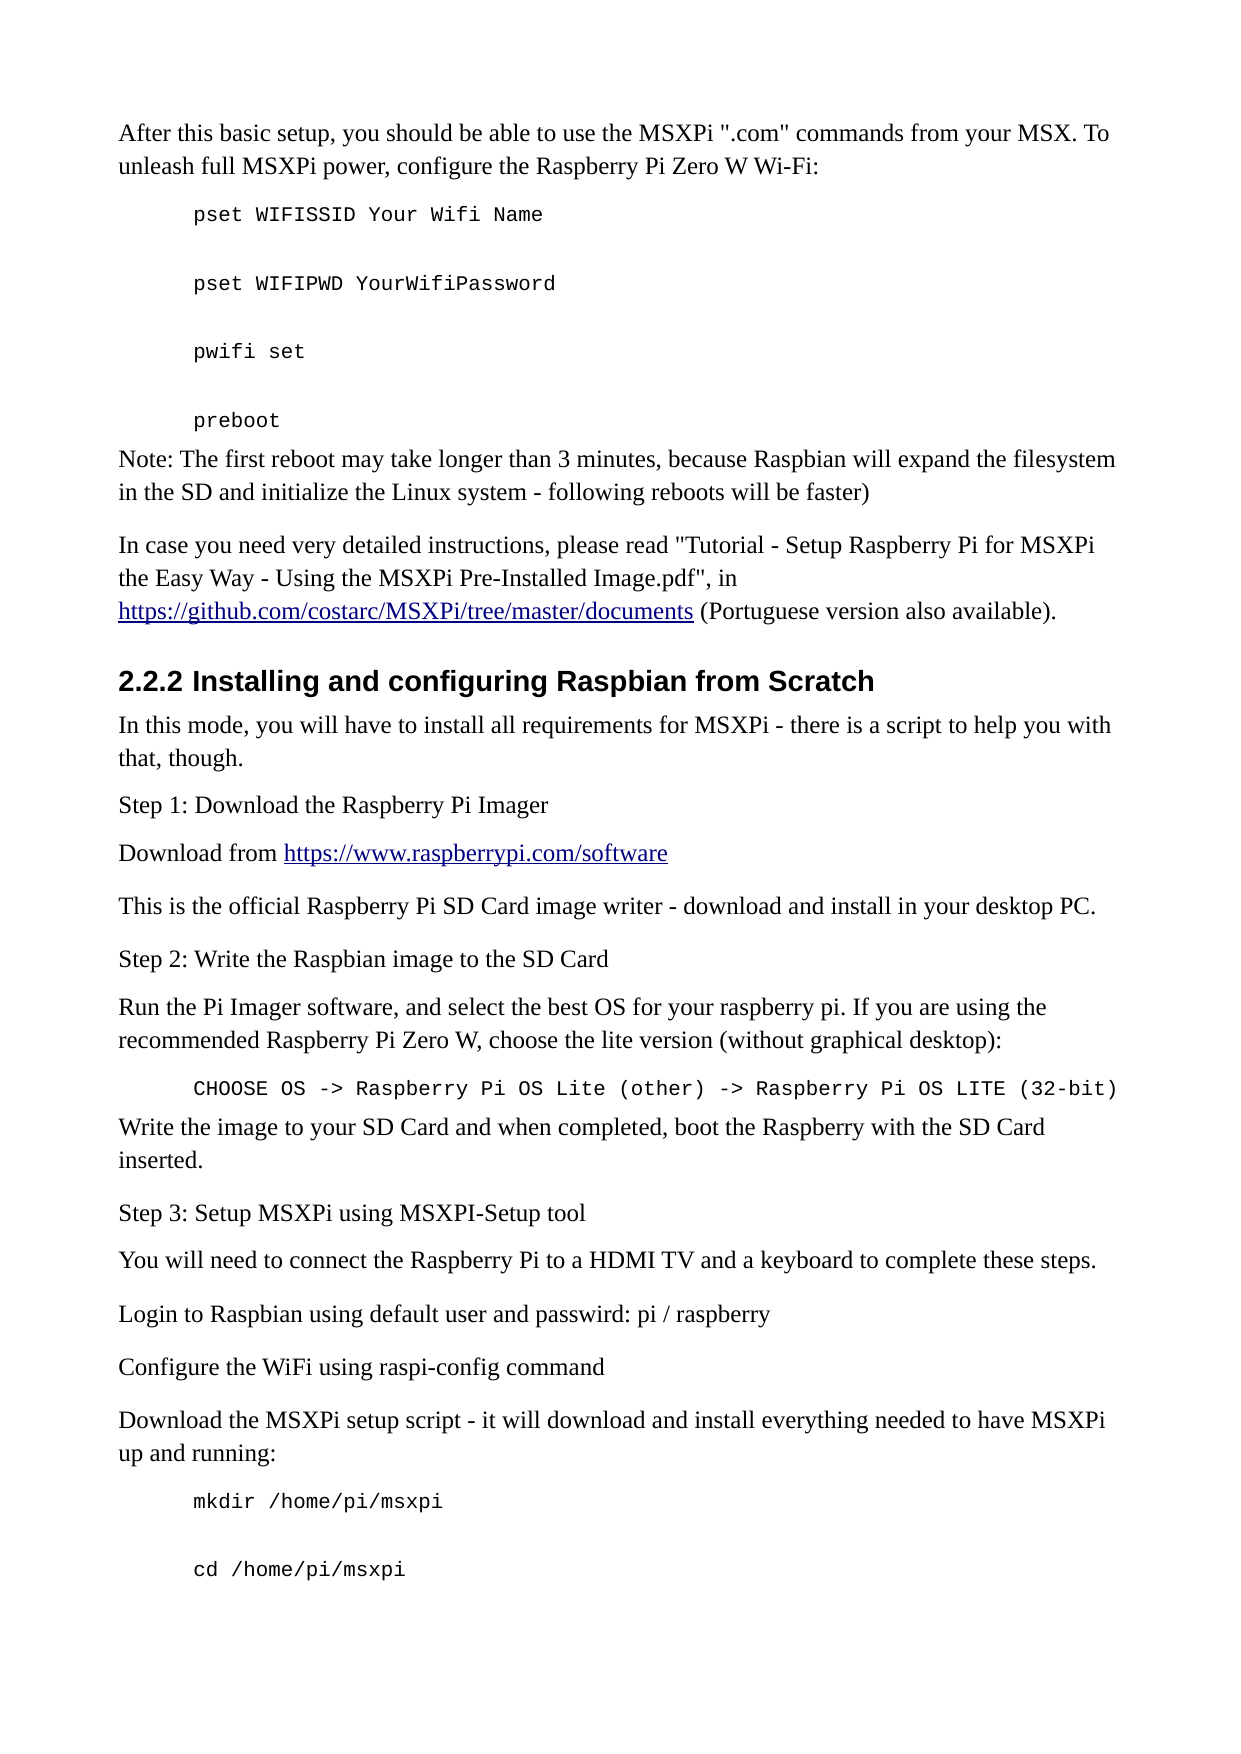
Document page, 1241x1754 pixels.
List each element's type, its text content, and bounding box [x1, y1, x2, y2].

text This is the official Raspberry Pi SD Card image writer - download and install in your desktop PC. [118, 891, 1122, 920]
subtitle Installing and configuring Raspbian from Scratch [118, 664, 1122, 697]
text pwifi set [118, 341, 1122, 365]
text Step 2: Write the Raspbian image to the SD Card [118, 944, 1122, 973]
text In this mode, you will have to install all requirements for MSXPi - there is a script to help you with that, though. [118, 710, 1122, 772]
text CHOOSE OS -> Raspberry Pi OS Lite (other) -> Raspberry Pi OS LITE (32-bit) [118, 1078, 1122, 1101]
text Login to Raspbian using default user and passwird: pi / raspberry [118, 1299, 1122, 1327]
text Write the image to your SD Card and when completed, boot the Raspberry with the SD Card inserted. [118, 1112, 1122, 1174]
text Note: The first reboot may take longer than 3 minutes, because Raspbian will expand the filesystem in the SD and initialize the Linux system - following reboots will be faster) [118, 444, 1122, 506]
text mkdir /home/pi/msxpi [118, 1491, 1122, 1514]
text pset WIFISSID Your Wifi Name [118, 204, 1122, 228]
text Download from https://www.raspberrypi.com/software [118, 838, 1122, 867]
text Configure the WiFi using raspi-config command [118, 1352, 1122, 1380]
text In case you need very detailed instructions, please read "Tutorial - Setup Raspberry Pi for MSXPi the Easy Way - Using the MSXPi Pre-Installed Image.pdf", in https://github.com/costarc/MSXPi/tree/master/documents (Portuguese version also available). [118, 530, 1122, 625]
text Step 3: Setup MSXPi using MSXPI-Setup tool [118, 1198, 1122, 1227]
text cd /home/pi/msxpi [118, 1559, 1122, 1583]
text You will need to connect the Raspberry Pi to a HDMI TV and a keyboard to complete these steps. [118, 1246, 1122, 1274]
text After this basic setup, you should be able to use the MSXPi ".com" commands from your MSX. To unleash full MSXPi power, configure the Raspberry Pi Zero W Wi-Fi: [118, 118, 1122, 180]
text pset WIFIPWD YourWifiPassword [118, 273, 1122, 296]
text Step 1: Download the Raspberry Pi Imager [118, 790, 1122, 819]
text Run the Pi Imager software, and select the best OS for your raspberry pi. If you are using the recommended Raspberry Pi Zero W, choose the lite version (without graphical desktop): [118, 992, 1122, 1053]
text Download the MSXPi setup script - it will download and install everything needed to have MSXPi up and running: [118, 1405, 1122, 1466]
text preboot [118, 410, 1122, 433]
